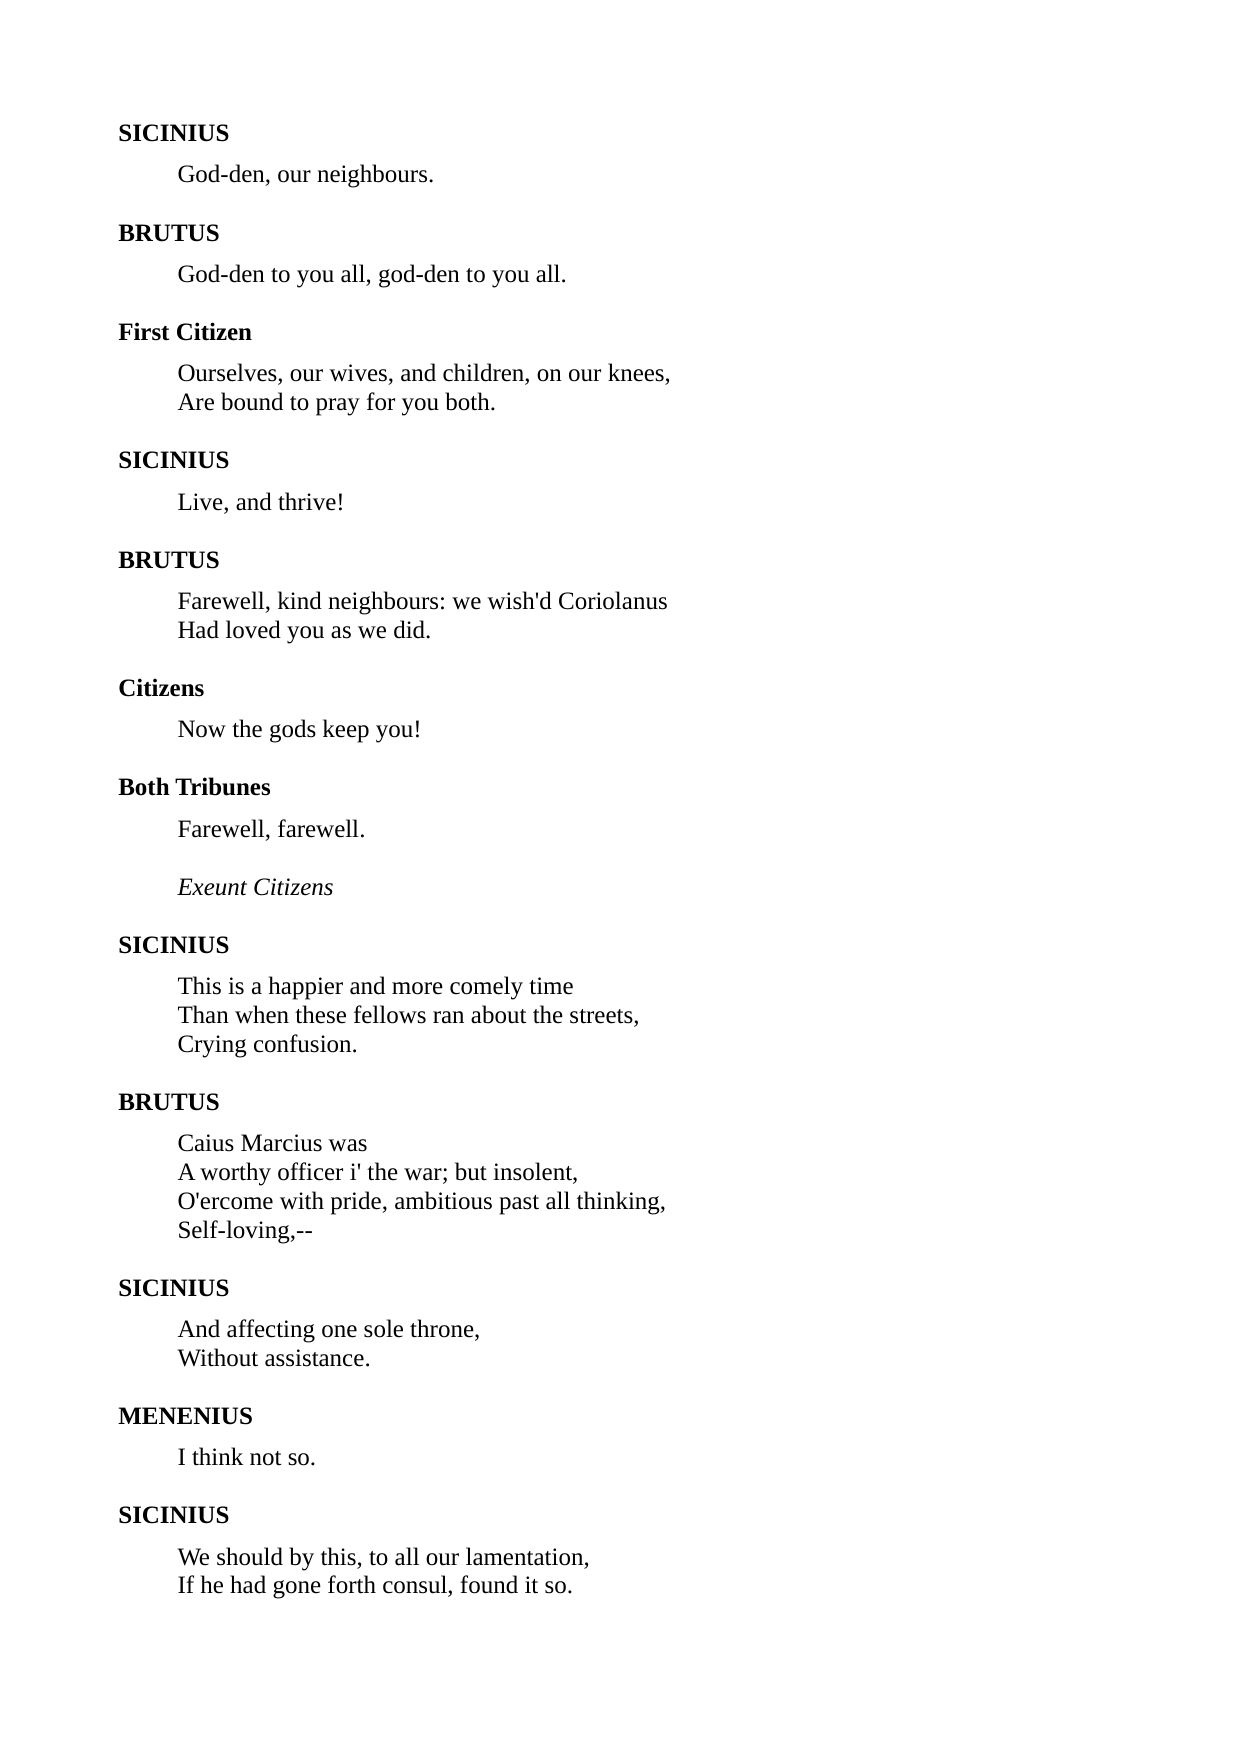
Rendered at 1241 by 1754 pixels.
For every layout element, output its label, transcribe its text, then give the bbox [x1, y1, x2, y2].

text SICINIUS [118, 1273, 1122, 1302]
text Now the gods keep you! [177, 714, 1063, 743]
text First Citizen [118, 317, 1122, 346]
text Ourselves, our wives, and children, on our knees, Are bound to pray for you both. [177, 358, 1063, 416]
text Both Tribunes [118, 772, 1122, 801]
text Exeunt Citizens [177, 872, 1063, 901]
text SICINIUS [118, 1501, 1122, 1529]
text Farewell, farewell. [177, 814, 1063, 842]
text SICINIUS [118, 118, 1122, 147]
text Farewell, kind neighbours: we wish'd Coriolanus Had loved you as we did. [177, 586, 1063, 643]
text Citizens [118, 673, 1122, 702]
text MENENIUS [118, 1401, 1122, 1430]
text SICINIUS [118, 930, 1122, 959]
text Live, and thrive! [177, 487, 1063, 515]
text We should by this, to all our lamentation, If he had gone forth consul, found it so. [177, 1542, 1063, 1599]
text God-den to you all, god-den to you all. [177, 259, 1063, 288]
text SICINIUS [118, 445, 1122, 474]
text This is a happier and more comely time Than when these fellows ran about the streets, Crying confusion. [177, 971, 1063, 1058]
text Caius Marcius was A worthy officer i' the war; but insolent, O'ercome with pride, ambitious past all thinking, Self-loving,-- [177, 1128, 1063, 1243]
text And affecting one sole throne, Without assistance. [177, 1314, 1063, 1372]
text BRUTUS [118, 218, 1122, 246]
text BRUTUS [118, 1087, 1122, 1116]
text I think not so. [177, 1442, 1063, 1471]
text BRUTUS [118, 545, 1122, 573]
text God-den, our neighbours. [177, 159, 1063, 188]
